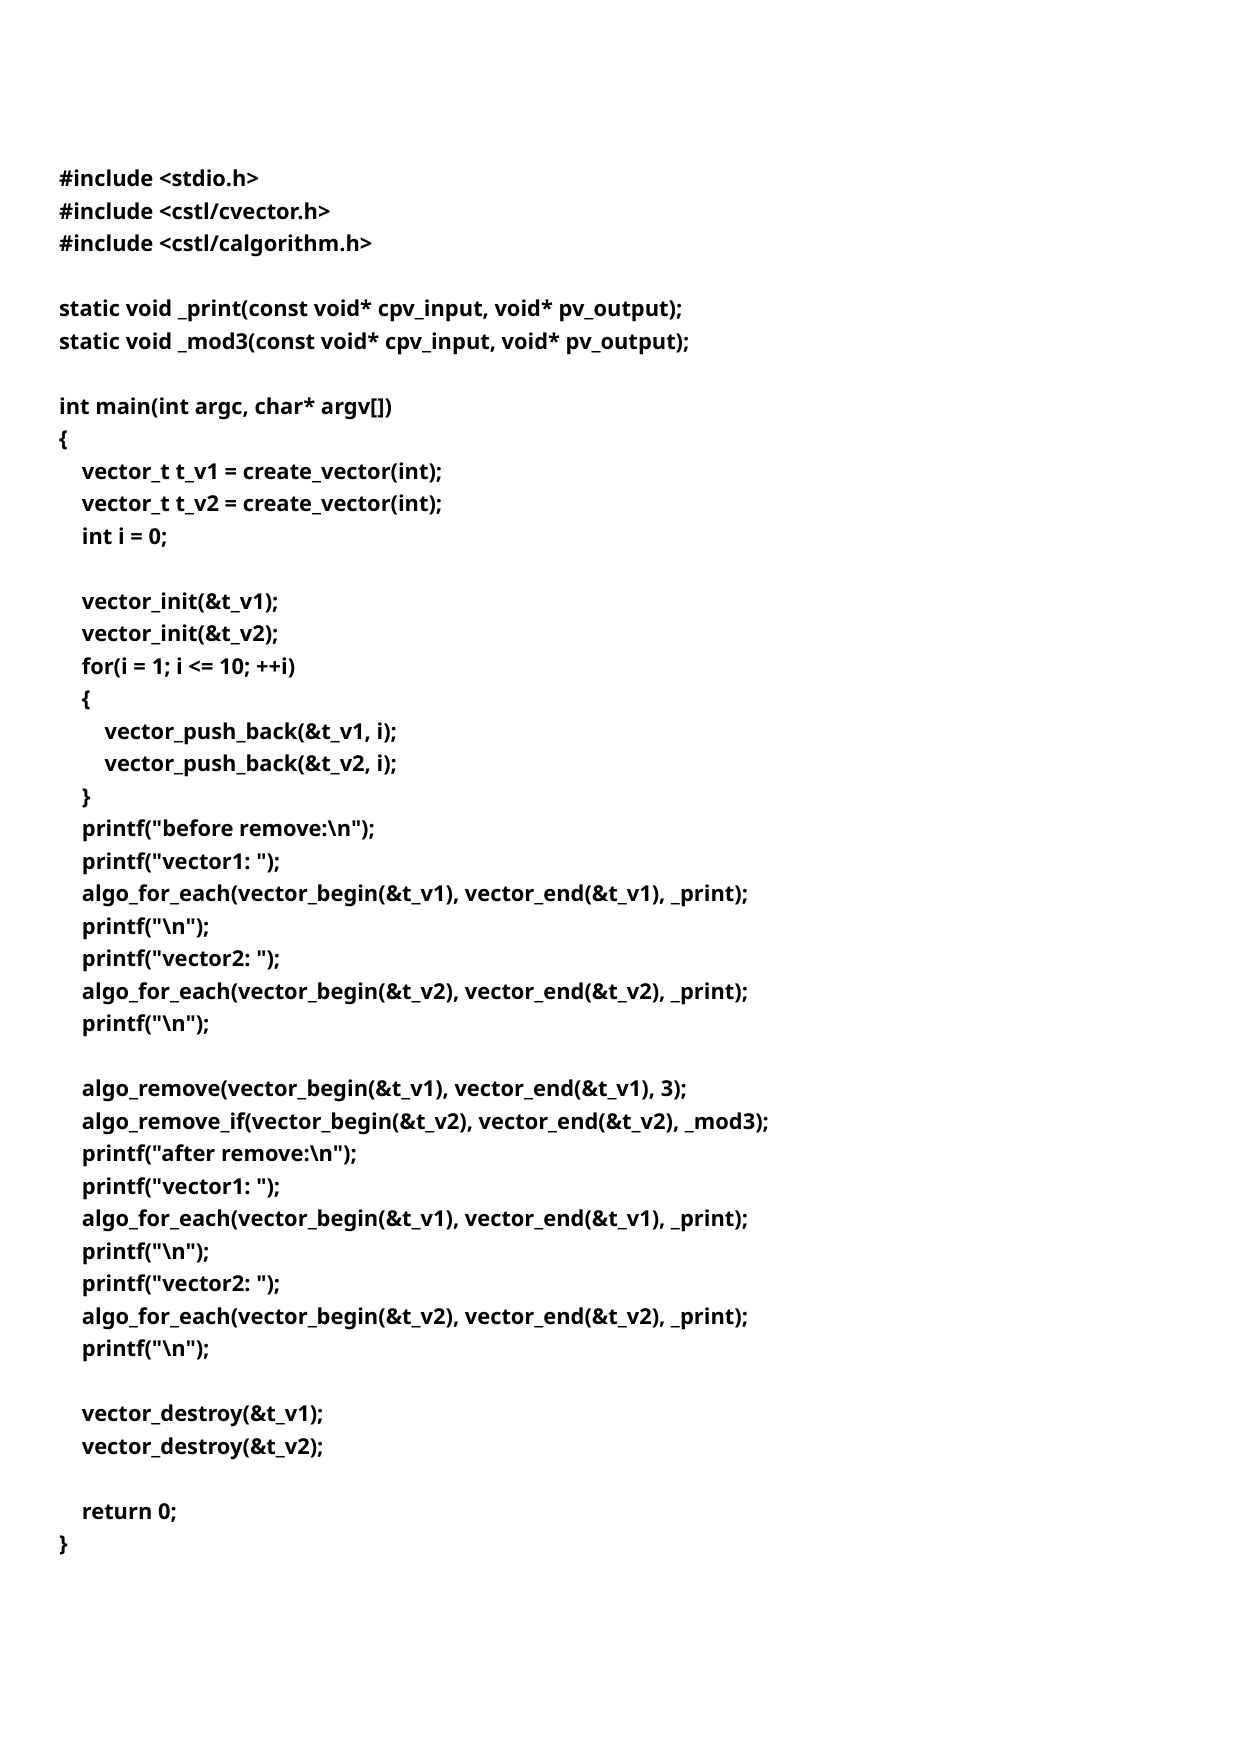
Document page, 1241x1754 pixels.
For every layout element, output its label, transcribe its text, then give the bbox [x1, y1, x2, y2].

text printf("\n"); [59, 1234, 1181, 1267]
text algo_remove_if(vector_begin(&t_v2), vector_end(&t_v2), _mod3); [59, 1104, 1181, 1137]
text { [59, 422, 1181, 454]
text printf("after remove:\n"); [59, 1137, 1181, 1169]
text printf("\n"); [59, 1007, 1181, 1039]
text vector_destroy(&t_v1); [59, 1397, 1181, 1429]
text vector_t t_v2 = create_vector(int); [59, 487, 1181, 519]
text vector_push_back(&t_v1, i); [59, 714, 1181, 747]
text } [59, 1527, 1181, 1559]
text int main(int argc, char* argv[]) [59, 389, 1181, 422]
text algo_for_each(vector_begin(&t_v2), vector_end(&t_v2), _print); [59, 974, 1181, 1007]
text #include <stdio.h> [59, 162, 1181, 194]
text printf("\n"); [59, 909, 1181, 942]
text printf("vector2: "); [59, 1267, 1181, 1299]
text return 0; [59, 1494, 1181, 1527]
text } [59, 779, 1181, 812]
text vector_init(&t_v1); [59, 584, 1181, 617]
text for(i = 1; i <= 10; ++i) [59, 649, 1181, 682]
text vector_init(&t_v2); [59, 617, 1181, 649]
text printf("vector1: "); [59, 844, 1181, 877]
text algo_for_each(vector_begin(&t_v1), vector_end(&t_v1), _print); [59, 1202, 1181, 1234]
text static void _mod3(const void* cpv_input, void* pv_output); [59, 324, 1181, 357]
text vector_t t_v1 = create_vector(int); [59, 454, 1181, 487]
text printf("\n"); [59, 1332, 1181, 1364]
text algo_for_each(vector_begin(&t_v2), vector_end(&t_v2), _print); [59, 1299, 1181, 1332]
text printf("vector1: "); [59, 1169, 1181, 1202]
text vector_push_back(&t_v2, i); [59, 747, 1181, 779]
text #include <cstl/cvector.h> [59, 194, 1181, 227]
text int i = 0; [59, 519, 1181, 552]
text vector_destroy(&t_v2); [59, 1429, 1181, 1462]
text algo_for_each(vector_begin(&t_v1), vector_end(&t_v1), _print); [59, 877, 1181, 909]
text algo_remove(vector_begin(&t_v1), vector_end(&t_v1), 3); [59, 1072, 1181, 1104]
text #include <cstl/calgorithm.h> [59, 227, 1181, 259]
text { [59, 682, 1181, 714]
text printf("before remove:\n"); [59, 812, 1181, 844]
text printf("vector2: "); [59, 942, 1181, 974]
text static void _print(const void* cpv_input, void* pv_output); [59, 292, 1181, 324]
